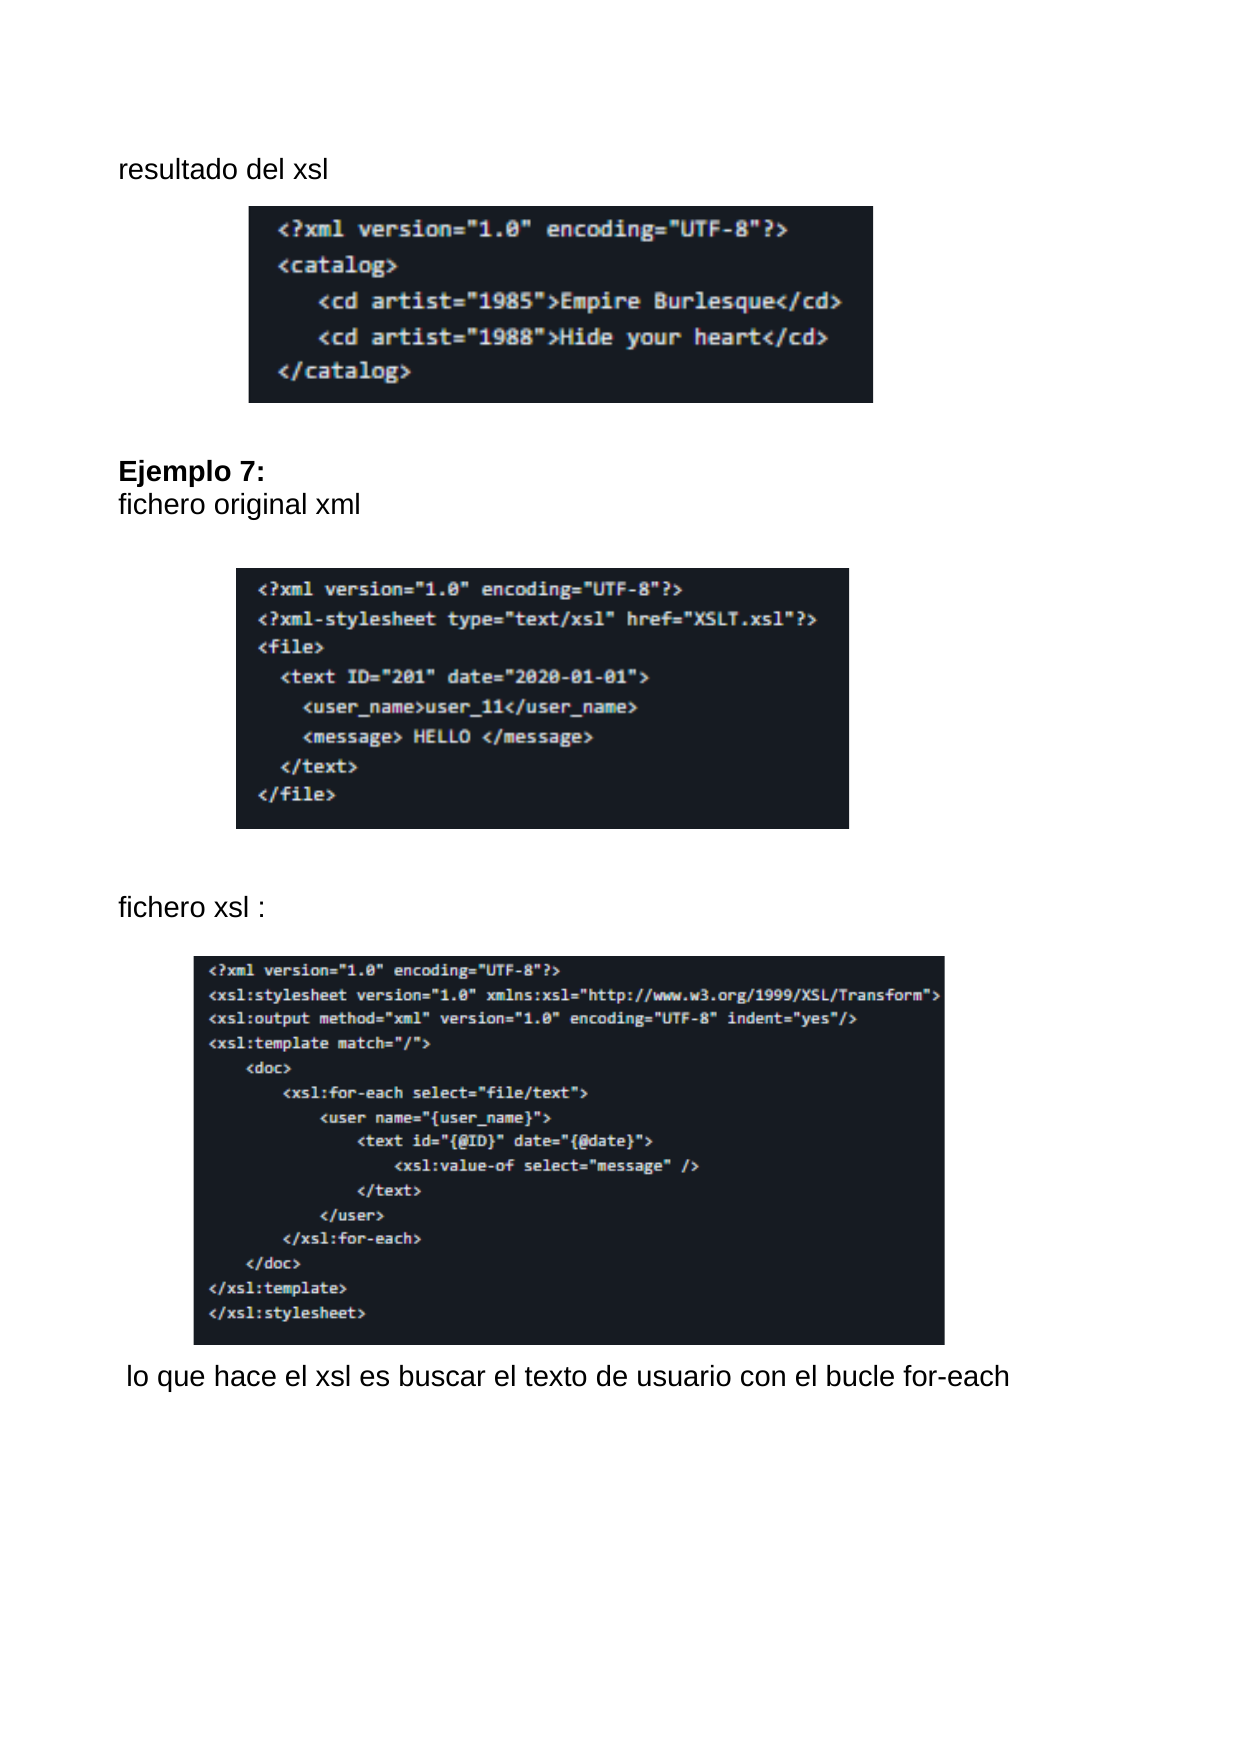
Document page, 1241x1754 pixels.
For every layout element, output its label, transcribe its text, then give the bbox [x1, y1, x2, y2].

text Ejemplo 7: [118, 453, 1122, 487]
text fichero xsl : [118, 889, 1122, 923]
text fichero original xml [118, 487, 1122, 521]
picture [193, 956, 945, 1345]
picture [248, 206, 874, 403]
picture [236, 568, 850, 829]
text resultado del xsl [118, 152, 1122, 185]
text lo que hace el xsl es buscar el texto de usuario con el bucle for-each [118, 1359, 1122, 1393]
